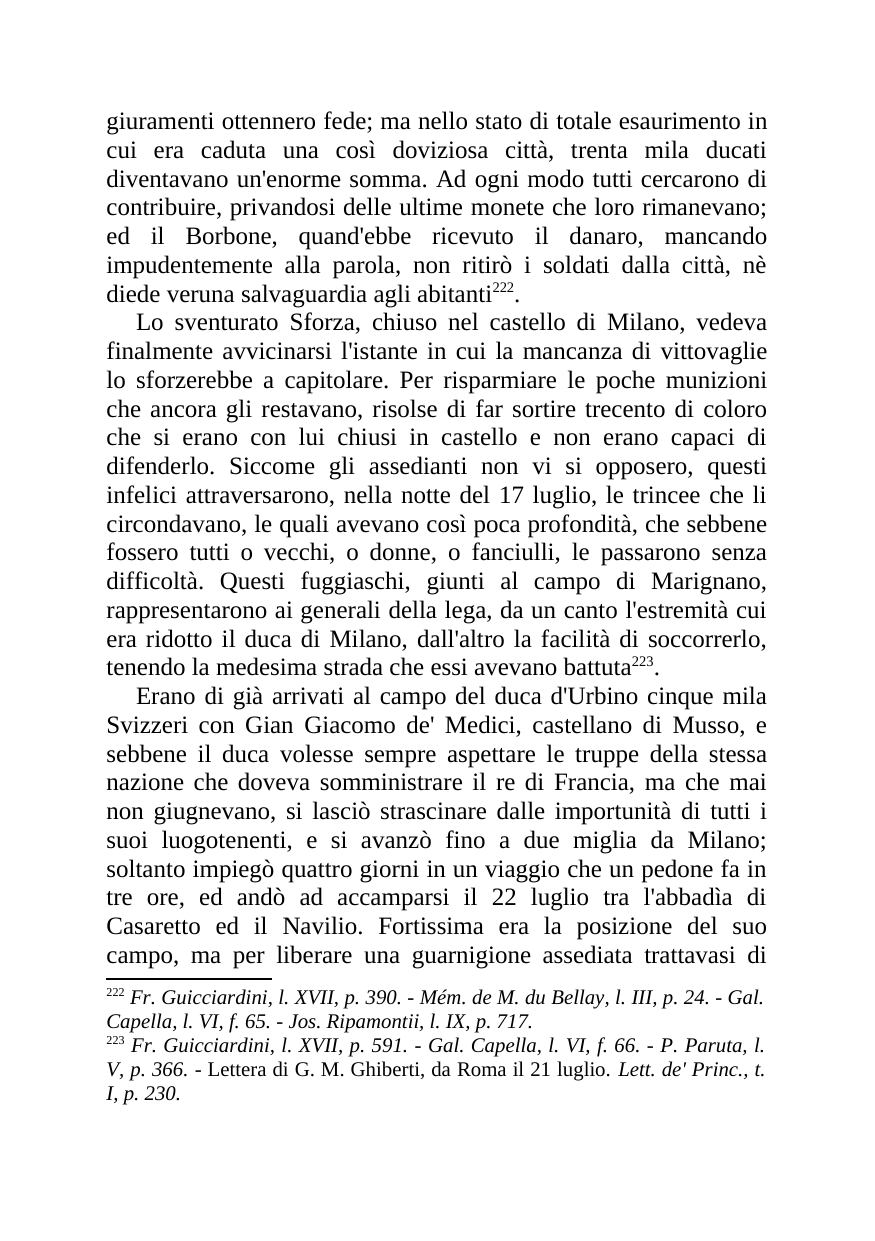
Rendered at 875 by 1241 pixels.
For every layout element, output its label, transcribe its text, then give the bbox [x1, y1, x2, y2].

text Fr. Guicciardini, l. XVII, p. 591. - Gal. Capella, l. VI, f. 66. - P. Paruta, l. V, p. 366. - Lettera di G. M. Ghiberti, da Roma il 21 luglio. Lett. de' Princ., t. I, p. 230. [106, 1033, 768, 1105]
text Erano di già arrivati al campo del duca d'Urbino cinque mila Svizzeri con Gian Giacomo de' Medici, castellano di Musso, e sebbene il duca volesse sempre aspettare le truppe della stessa nazione che doveva somministrare il re di Francia, ma che mai non giugnevano, si lasciò strascinare dalle importunità di tutti i suoi luogotenenti, e si avanzò fino a due miglia da Milano; soltanto impiegò quattro giorni in un viaggio che un pedone fa in tre ore, ed andò ad accamparsi il 22 luglio tra l'abbadìa di Casaretto ed il Navilio. Fortissima era la posizione del suo campo, ma per liberare una guarnigione assediata trattavasi di [106, 681, 768, 969]
text giuramenti ottennero fede; ma nello stato di totale esaurimento in cui era caduta una così doviziosa città, trenta mila ducati diventavano un'enorme somma. Ad ogni modo tutti cercarono di contribuire, privandosi delle ultime monete che loro rimanevano; ed il Borbone, quand'ebbe ricevuto il danaro, mancando impudentemente alla parola, non ritirò i soldati dalla città, nè diede veruna salvaguardia agli abitanti. [106, 106, 768, 307]
text Fr. Guicciardini, l. XVII, p. 390. - Mém. de M. du Bellay, l. III, p. 24. - Gal. Capella, l. VI, f. 65. - Jos. Ripamontii, l. IX, p. 717. [106, 985, 768, 1033]
text Lo sventurato Sforza, chiuso nel castello di Milano, vedeva finalmente avvicinarsi l'istante in cui la mancanza di vittovaglie lo sforzerebbe a capitolare. Per risparmiare le poche munizioni che ancora gli restavano, risolse di far sortire trecento di coloro che si erano con lui chiusi in castello e non erano capaci di difenderlo. Siccome gli assedianti non vi si opposero, questi infelici attraversarono, nella notte del 17 luglio, le trincee che li circondavano, le quali avevano così poca profondità, che sebbene fossero tutti o vecchi, o donne, o fanciulli, le passarono senza difficoltà. Questi fuggiaschi, giunti al campo di Marignano, rappresentarono ai generali della lega, da un canto l'estremità cui era ridotto il duca di Milano, dall'altro la facilità di soccorrerlo, tenendo la medesima strada che essi avevano battuta. [106, 307, 768, 681]
